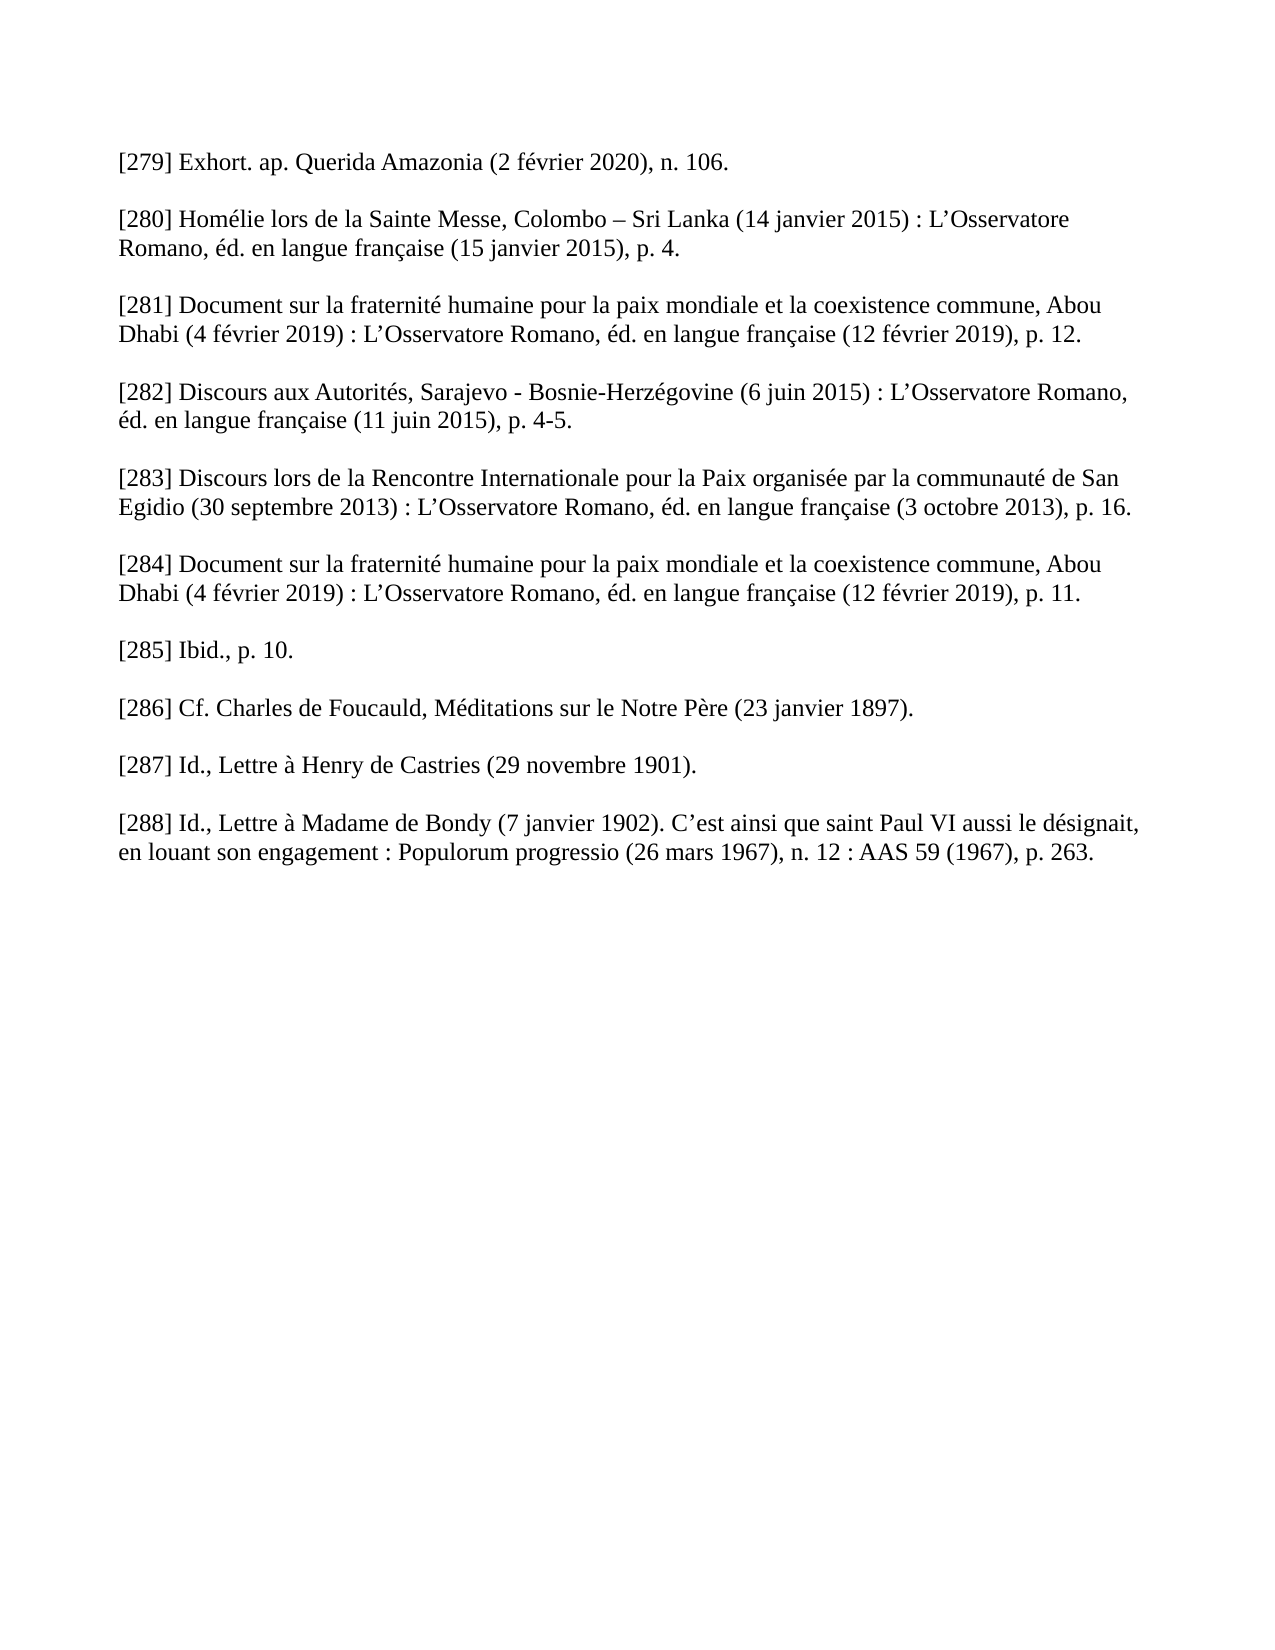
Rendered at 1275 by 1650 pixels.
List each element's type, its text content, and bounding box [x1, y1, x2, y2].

text [287] Id., Lettre à Henry de Castries (29 novembre 1901). [118, 751, 1157, 779]
text [288] Id., Lettre à Madame de Bondy (7 janvier 1902). C’est ainsi que saint Paul VI aussi le désignait, en louant son engagement : Populorum progressio (26 mars 1967), n. 12 : AAS 59 (1967), p. 263. [118, 808, 1157, 866]
text [281] Document sur la fraternité humaine pour la paix mondiale et la coexistence commune, Abou Dhabi (4 février 2019) : L’Osservatore Romano, éd. en langue française (12 février 2019), p. 12. [118, 291, 1157, 348]
text [285] Ibid., p. 10. [118, 636, 1157, 664]
text [283] Discours lors de la Rencontre Internationale pour la Paix organisée par la communauté de San Egidio (30 septembre 2013) : L’Osservatore Romano, éd. en langue française (3 octobre 2013), p. 16. [118, 463, 1157, 521]
text [286] Cf. Charles de Foucauld, Méditations sur le Notre Père (23 janvier 1897). [118, 693, 1157, 722]
text [284] Document sur la fraternité humaine pour la paix mondiale et la coexistence commune, Abou Dhabi (4 février 2019) : L’Osservatore Romano, éd. en langue française (12 février 2019), p. 11. [118, 549, 1157, 607]
text [282] Discours aux Autorités, Sarajevo - Bosnie-Herzégovine (6 juin 2015) : L’Osservatore Romano, éd. en langue française (11 juin 2015), p. 4-5. [118, 377, 1157, 434]
text [279] Exhort. ap. Querida Amazonia (2 février 2020), n. 106. [118, 147, 1157, 176]
text [280] Homélie lors de la Sainte Messe, Colombo – Sri Lanka (14 janvier 2015) : L’Osservatore Romano, éd. en langue française (15 janvier 2015), p. 4. [118, 204, 1157, 262]
